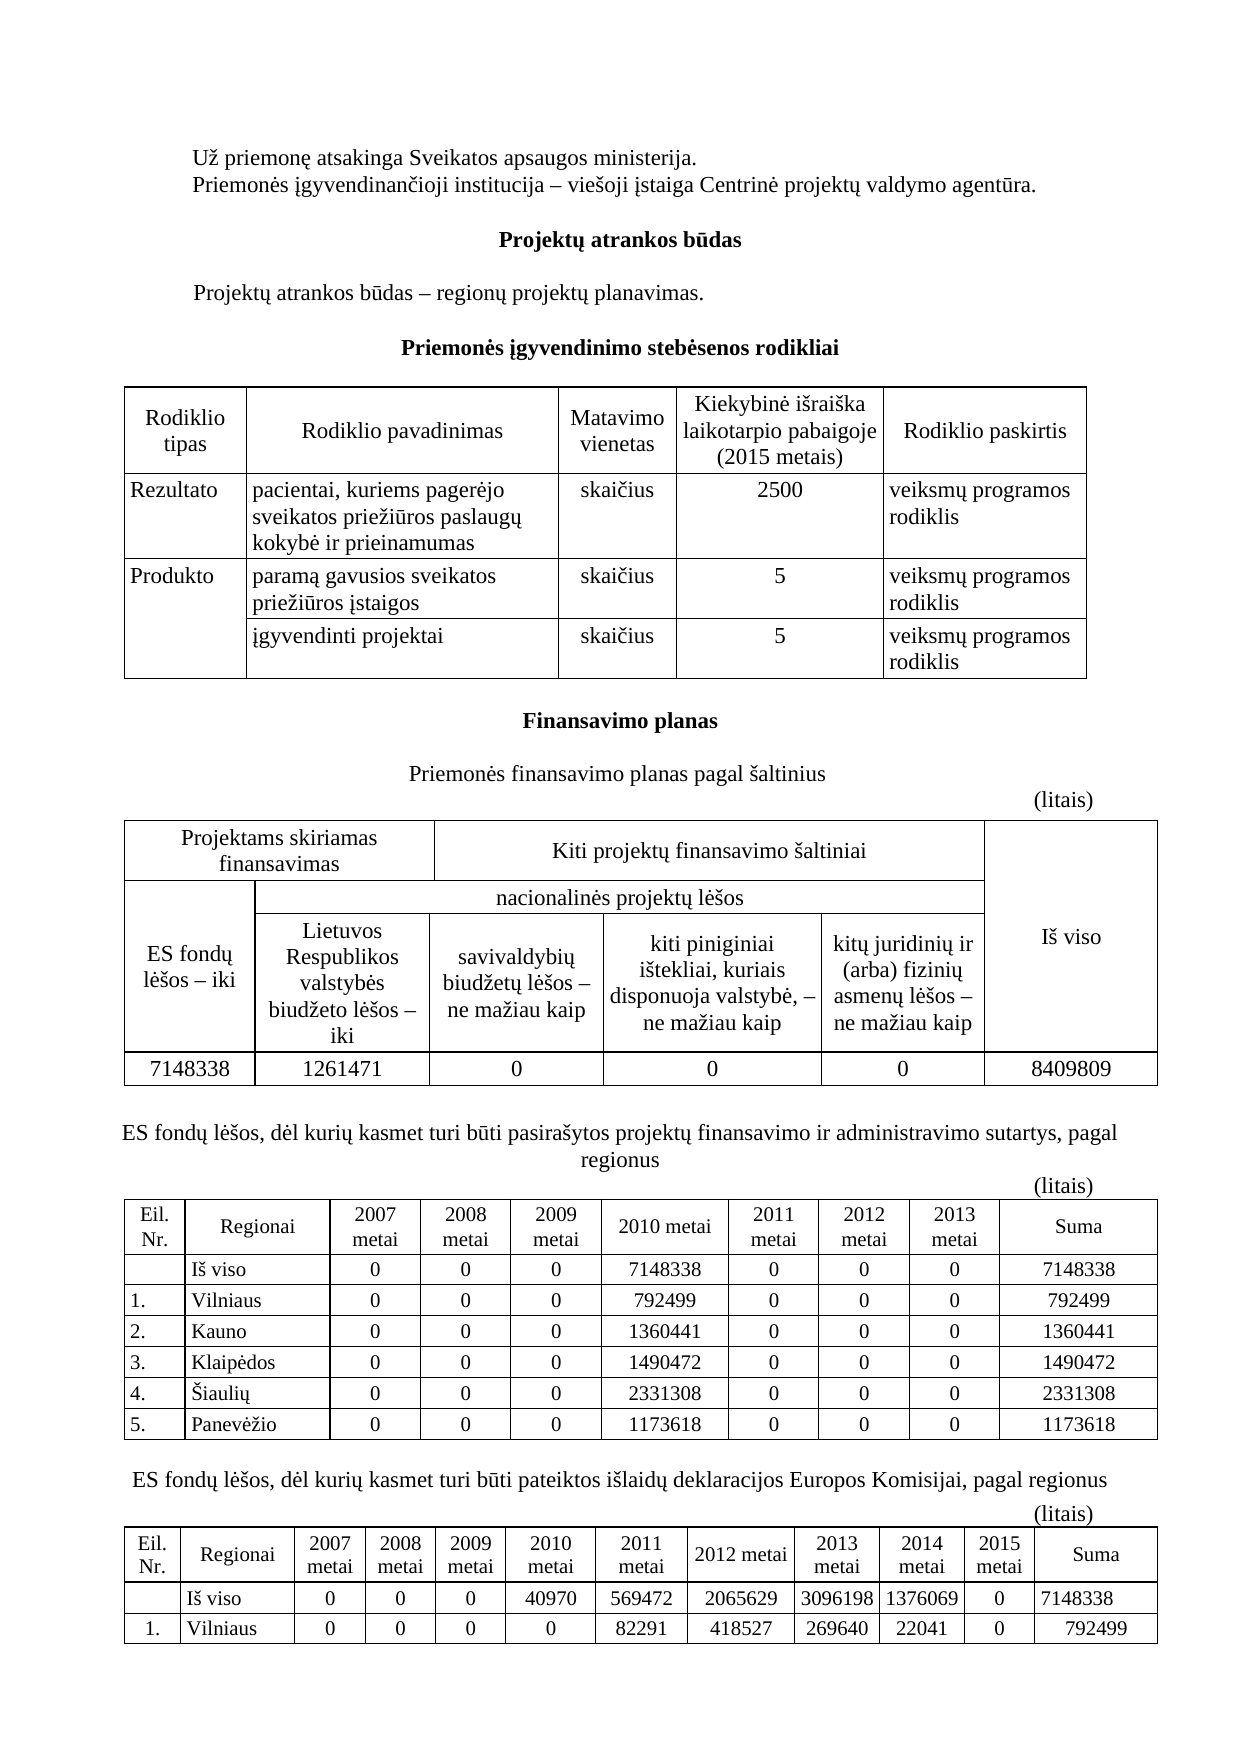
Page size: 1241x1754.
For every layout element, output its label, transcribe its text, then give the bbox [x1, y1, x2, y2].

table_header Eil. Nr. [125, 1200, 184, 1253]
table_header Kiti projektų finansavimo šaltiniai [435, 821, 984, 879]
table_cell 7148338 [602, 1255, 728, 1284]
table_header Regionai [181, 1528, 294, 1581]
table_cell 40970 [506, 1583, 595, 1612]
table_header 2007 metai [295, 1528, 365, 1581]
table_cell veiksmų programos rodiklis [884, 559, 1086, 618]
table_cell 4. [125, 1378, 184, 1408]
table_header Iš viso [985, 821, 1157, 1051]
table_cell 2331308 [1000, 1378, 1157, 1408]
table_cell 418527 [688, 1614, 794, 1643]
text Projektų atrankos būdas – regionų projektų planavimas. [156, 279, 1122, 305]
table_cell skaičius [559, 474, 676, 558]
table_header 2010 metai [602, 1200, 728, 1253]
table_cell 0 [819, 1316, 909, 1346]
table_cell 0 [295, 1583, 365, 1612]
table_cell 792499 [1000, 1285, 1157, 1315]
table_cell 0 [421, 1378, 510, 1408]
table_cell 0 [819, 1409, 909, 1439]
table_header 2007 metai [331, 1200, 420, 1253]
table_cell 0 [729, 1255, 818, 1284]
table_cell 0 [331, 1285, 420, 1315]
table_cell 0 [331, 1347, 420, 1377]
table_header Suma [1000, 1200, 1157, 1253]
table_cell 3. [125, 1347, 184, 1377]
table_cell 792499 [1035, 1614, 1157, 1643]
table_header Regionai [186, 1200, 329, 1253]
table_cell 0 [331, 1316, 420, 1346]
table_cell 0 [421, 1409, 510, 1439]
text Priemonės įgyvendinimo stebėsenos rodikliai [118, 334, 1122, 360]
table_header 2012 metai [819, 1200, 909, 1253]
table_cell 0 [910, 1255, 999, 1284]
table_cell 792499 [602, 1285, 728, 1315]
table_cell 0 [366, 1583, 435, 1612]
table_cell 82291 [596, 1614, 687, 1643]
table_cell Panevėžio [186, 1409, 329, 1439]
table_cell 1. [125, 1614, 180, 1643]
table_cell 1173618 [602, 1409, 728, 1439]
table_header 2012 metai [688, 1528, 794, 1581]
table_cell 1376069 [880, 1583, 964, 1612]
table_cell 1490472 [602, 1347, 728, 1377]
table_cell [125, 1583, 180, 1612]
table_header Eil. Nr. [125, 1528, 180, 1581]
table_cell 3096198 [795, 1583, 879, 1612]
table_cell 0 [965, 1583, 1034, 1612]
table_cell Lietuvos Respublikos valstybės biudžeto lėšos – iki [256, 914, 429, 1051]
table_cell 8409809 [985, 1053, 1157, 1085]
table_header Suma [1035, 1528, 1157, 1581]
table_cell 5. [125, 1409, 184, 1439]
text Priemonės finansavimo planas pagal šaltinius [118, 760, 1122, 786]
table_cell 0 [819, 1285, 909, 1315]
table_cell Iš viso [181, 1583, 294, 1612]
table_cell skaičius [559, 559, 676, 618]
table_cell kitų juridinių ir (arba) fizinių asmenų lėšos – ne mažiau kaip [822, 914, 984, 1051]
table_cell Vilniaus [181, 1614, 294, 1643]
table_header 2015 metai [965, 1528, 1034, 1581]
table_cell skaičius [559, 619, 676, 677]
table_cell 2500 [677, 474, 883, 558]
table_cell 1360441 [602, 1316, 728, 1346]
table_cell 0 [604, 1053, 821, 1085]
table_cell 0 [421, 1255, 510, 1284]
table_cell 7148338 [1035, 1583, 1157, 1612]
text Projektų atrankos būdas [118, 226, 1122, 252]
table_cell 0 [819, 1255, 909, 1284]
table_header 2013 metai [910, 1200, 999, 1253]
table_cell 5 [677, 619, 883, 677]
table_cell veiksmų programos rodiklis [884, 619, 1086, 677]
table_cell savivaldybių biudžetų lėšos – ne mažiau kaip [430, 914, 603, 1051]
table_cell 0 [729, 1347, 818, 1377]
table_cell 0 [965, 1614, 1034, 1643]
table_cell 0 [511, 1347, 601, 1377]
table_header 2009 metai [436, 1528, 505, 1581]
table_cell 0 [511, 1409, 601, 1439]
table_cell 0 [822, 1053, 984, 1085]
table_cell 22041 [880, 1614, 964, 1643]
table_cell 0 [910, 1409, 999, 1439]
text ES fondų lėšos, dėl kurių kasmet turi būti pateiktos išlaidų deklaracijos Europos Komisijai, pagal regionus [118, 1466, 1122, 1493]
table_cell 269640 [795, 1614, 879, 1643]
table_cell 0 [729, 1285, 818, 1315]
table_header Matavimo vienetas [559, 388, 676, 472]
table_cell veiksmų programos rodiklis [884, 474, 1086, 558]
table_cell 2331308 [602, 1378, 728, 1408]
text Už priemonę atsakinga Sveikatos apsaugos ministerija. [118, 144, 1122, 171]
table_cell 0 [910, 1347, 999, 1377]
table_header 2008 metai [366, 1528, 435, 1581]
table_cell 0 [366, 1614, 435, 1643]
table_cell Šiaulių [186, 1378, 329, 1408]
table_cell 0 [421, 1316, 510, 1346]
text Finansavimo planas [118, 707, 1122, 734]
table_header 2008 metai [421, 1200, 510, 1253]
table_cell 0 [331, 1409, 420, 1439]
table_cell 0 [819, 1378, 909, 1408]
table_cell Iš viso [186, 1255, 329, 1284]
table_header 2011 metai [596, 1528, 687, 1581]
table_cell Klaipėdos [186, 1347, 329, 1377]
table_cell 7148338 [125, 1053, 254, 1085]
table_cell 0 [511, 1316, 601, 1346]
table_cell Rezultato [125, 474, 246, 558]
table_header 2009 metai [511, 1200, 601, 1253]
table_cell 0 [331, 1255, 420, 1284]
text (litais) [118, 1500, 1122, 1526]
table_cell 0 [819, 1347, 909, 1377]
table_cell 0 [910, 1285, 999, 1315]
text ES fondų lėšos, dėl kurių kasmet turi būti pasirašytos projektų finansavimo ir administravimo sutartys, pagal regionus [118, 1119, 1122, 1172]
table_header Rodiklio pavadinimas [247, 388, 558, 472]
table_header 2011 metai [729, 1200, 818, 1253]
table_header Kiekybinė išraiška laikotarpio pabaigoje (2015 metais) [677, 388, 883, 472]
table_cell 0 [430, 1053, 603, 1085]
table_header 2013 metai [795, 1528, 879, 1581]
table_header 2014 metai [880, 1528, 964, 1581]
text (litais) [244, 786, 1122, 813]
table_header 2010 metai [506, 1528, 595, 1581]
table_cell 5 [677, 559, 883, 618]
table_cell [125, 1255, 184, 1284]
table_cell pacientai, kuriems pagerėjo sveikatos priežiūros paslaugų kokybė ir prieinamumas [247, 474, 558, 558]
table_cell nacionalinės projektų lėšos [256, 881, 984, 913]
table_header Projektams skiriamas finansavimas [125, 821, 434, 879]
table_cell 0 [910, 1378, 999, 1408]
table_cell 0 [421, 1347, 510, 1377]
table_cell 1173618 [1000, 1409, 1157, 1439]
table_header Rodiklio paskirtis [884, 388, 1086, 472]
table_cell 2065629 [688, 1583, 794, 1612]
table_cell Vilniaus [186, 1285, 329, 1315]
table_cell ES fondų lėšos – iki [125, 881, 254, 1051]
text Priemonės įgyvendinančioji institucija – viešoji įstaiga Centrinė projektų valdymo agentūra. [118, 171, 1122, 197]
table_cell 1. [125, 1285, 184, 1315]
table_cell 0 [421, 1285, 510, 1315]
table_cell 569472 [596, 1583, 687, 1612]
table_cell Produkto [125, 559, 246, 677]
table_cell 0 [511, 1285, 601, 1315]
table_cell įgyvendinti projektai [247, 619, 558, 677]
table_header Rodiklio tipas [125, 388, 246, 472]
table_cell 0 [729, 1409, 818, 1439]
text (litais) [118, 1172, 1122, 1198]
table_cell 0 [436, 1583, 505, 1612]
table_cell 2. [125, 1316, 184, 1346]
table_cell 0 [910, 1316, 999, 1346]
table_cell 0 [511, 1378, 601, 1408]
table_cell 0 [295, 1614, 365, 1643]
table_cell 1490472 [1000, 1347, 1157, 1377]
table_cell 0 [511, 1255, 601, 1284]
table_cell 1360441 [1000, 1316, 1157, 1346]
table_cell 0 [729, 1316, 818, 1346]
table_cell kiti piniginiai ištekliai, kuriais disponuoja valstybė, – ne mažiau kaip [604, 914, 821, 1051]
table_cell 0 [506, 1614, 595, 1643]
table_cell 0 [729, 1378, 818, 1408]
table_cell 0 [436, 1614, 505, 1643]
table_cell Kauno [186, 1316, 329, 1346]
table_cell 7148338 [1000, 1255, 1157, 1284]
table_cell paramą gavusios sveikatos priežiūros įstaigos [247, 559, 558, 618]
table_cell 1261471 [256, 1053, 429, 1085]
table_cell 0 [331, 1378, 420, 1408]
